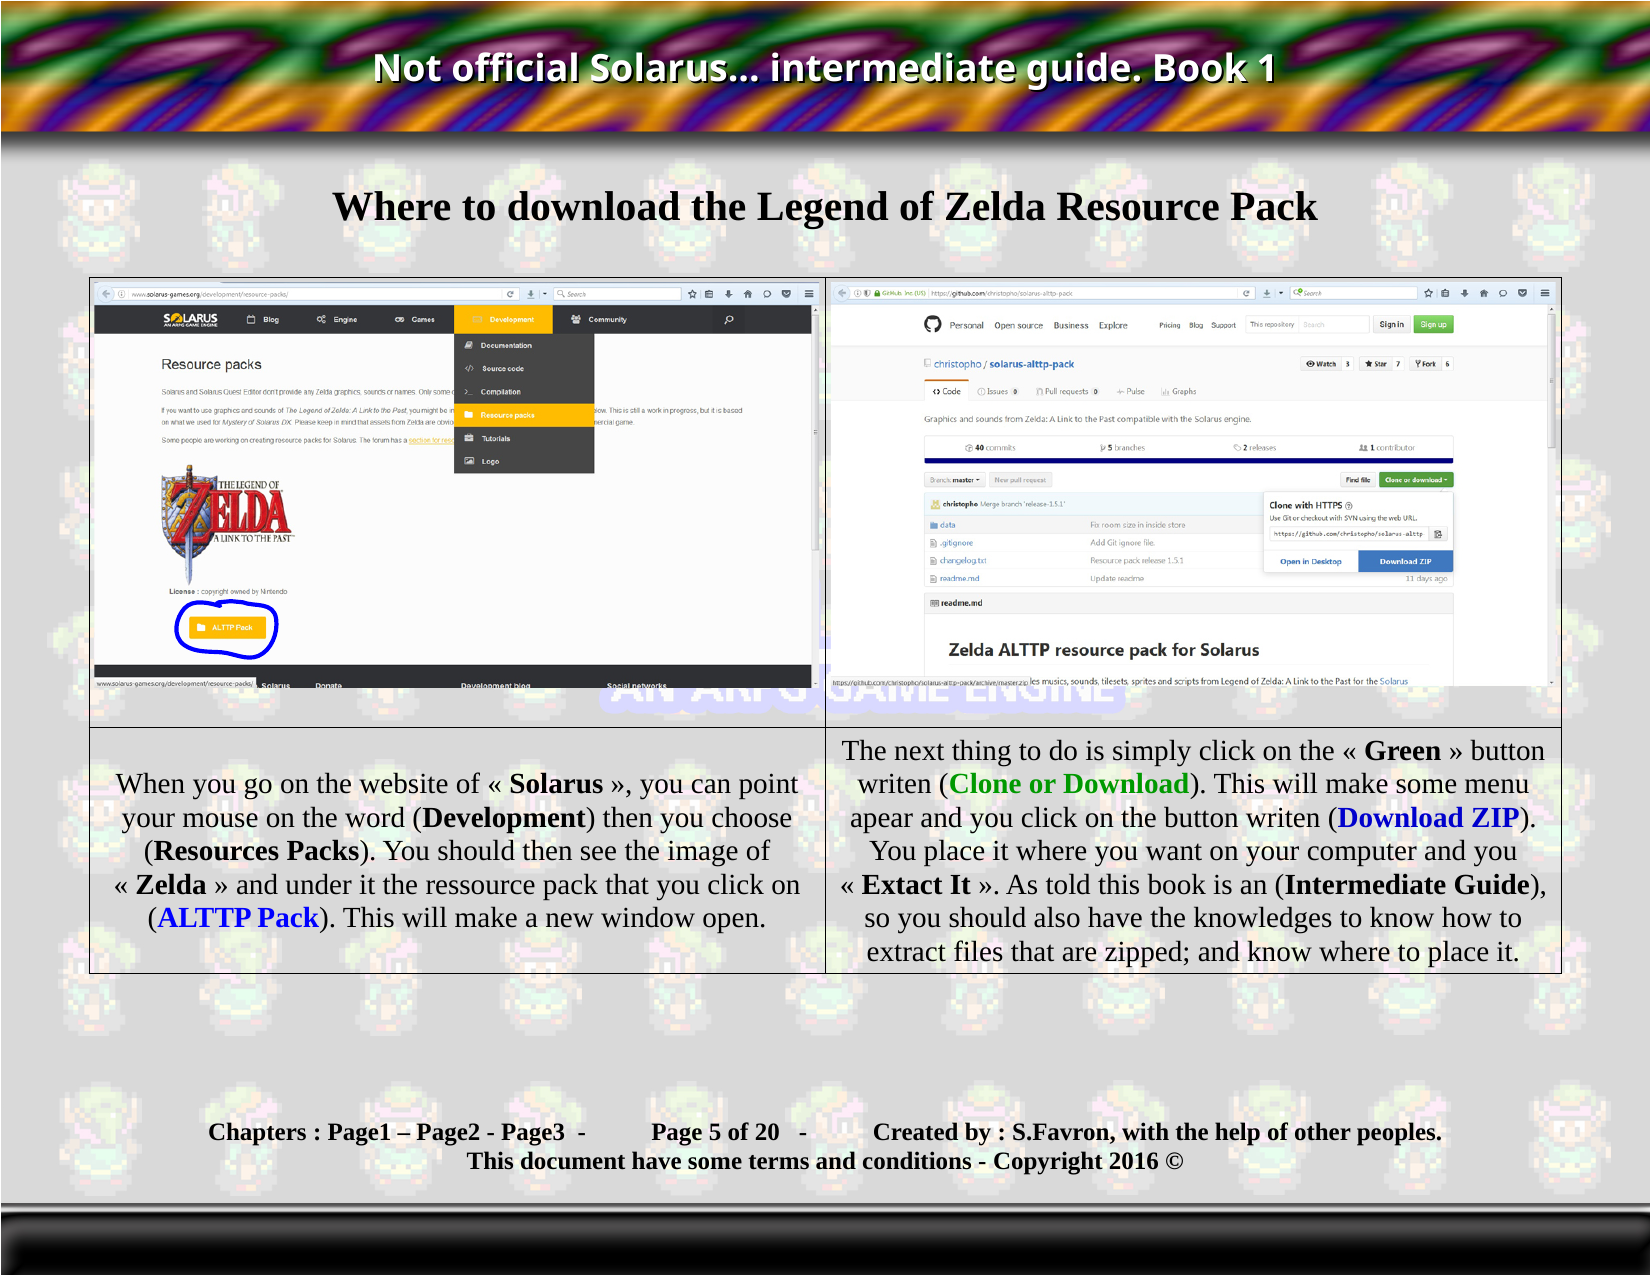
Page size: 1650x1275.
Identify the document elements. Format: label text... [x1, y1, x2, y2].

table_cell When you go on the website of « Solarus », you can point your mouse on the word (Development) then you choose (Resources Packs). You should then see the image of « Zelda » and under it the ressource pack that you click on (ALTTP Pack). This will make a new window open. [90, 728, 825, 973]
table_header [90, 278, 825, 727]
text Where to download the Legend of Zelda Resource Pack [89, 181, 1561, 229]
table_cell The next thing to do is simply click on the « Green » button writen (Clone or Download). This will make some menu apear and you click on the button writen (Download ZIP). You place it where you want on your computer and you « Extact It ». As told this book is an (Intermediate Guide), so you should also have the knowledges to know how to extract files that are zipped; and know where to place it. [826, 728, 1561, 973]
picture [1, 1, 1650, 1275]
table_header [826, 278, 1561, 727]
